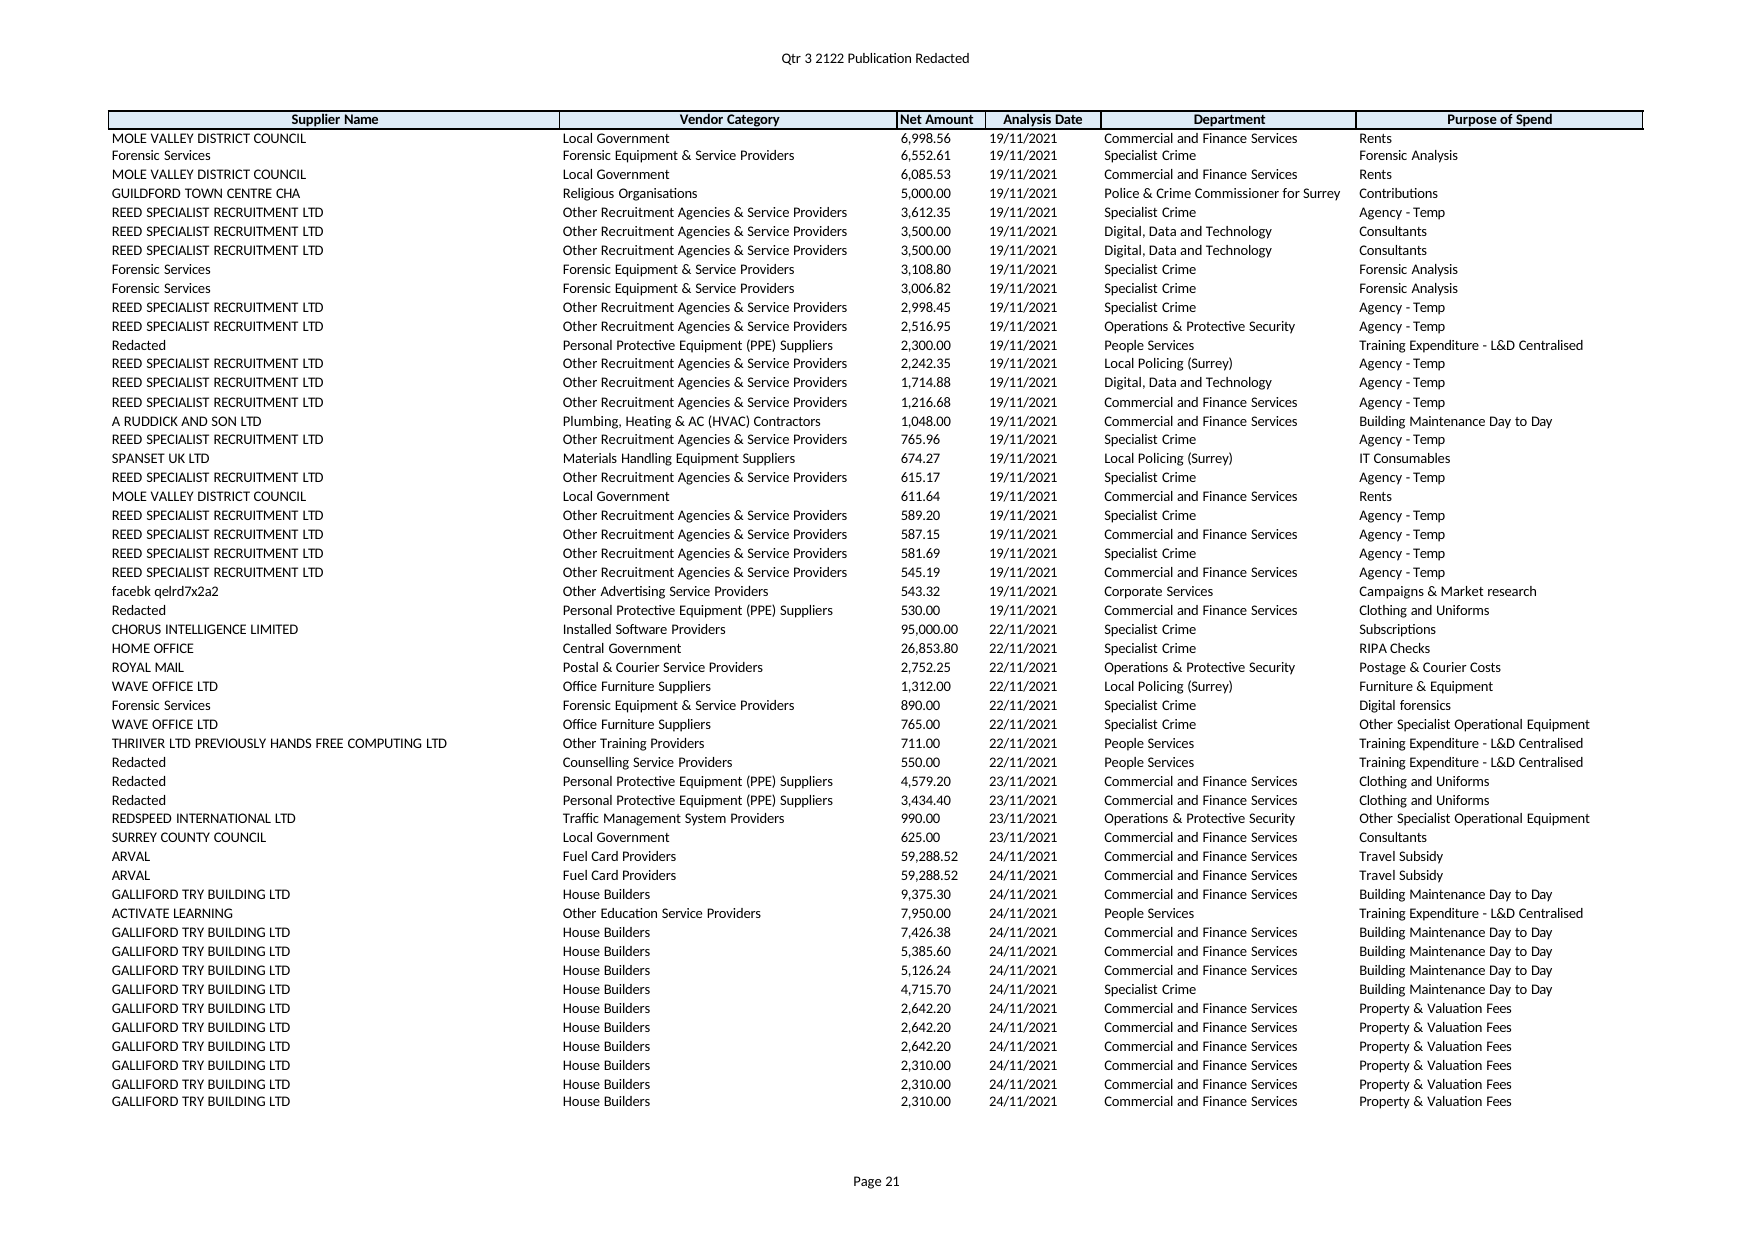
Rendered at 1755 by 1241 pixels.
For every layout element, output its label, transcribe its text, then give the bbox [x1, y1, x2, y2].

table_cell GUILDFORD TOWN CENTRE CHA [108, 185, 559, 204]
table_cell 3,612.35 [897, 204, 985, 223]
table_cell 3,006.82 [897, 280, 985, 299]
table_cell 24/11/2021 [985, 1076, 1101, 1095]
table_cell MOLE VALLEY DISTRICT COUNCIL [108, 130, 559, 147]
table_cell 550.00 [897, 754, 985, 773]
table_cell MOLE VALLEY DISTRICT COUNCIL [108, 166, 559, 185]
table_cell 6,552.61 [897, 147, 985, 166]
table_cell Rents [1356, 166, 1643, 185]
table_cell 19/11/2021 [985, 413, 1101, 431]
table_cell 24/11/2021 [985, 924, 1101, 943]
table_cell Other Recruitment Agencies & Service Providers [559, 507, 897, 526]
table_cell 2,642.20 [897, 1019, 985, 1038]
table_cell 24/11/2021 [985, 1019, 1101, 1038]
table_cell Commercial and Finance Services [1101, 1057, 1356, 1076]
table_cell Materials Handling Equipment Suppliers [559, 450, 897, 469]
table_cell Property & Valuation Fees [1356, 1038, 1643, 1057]
table_cell RIPA Checks [1356, 640, 1643, 659]
table_cell Other Education Service Providers [559, 905, 897, 924]
table_cell REED SPECIALIST RECRUITMENT LTD [108, 204, 559, 223]
table_cell Agency - Temp [1356, 204, 1643, 223]
table_cell 3,108.80 [897, 261, 985, 280]
table_cell IT Consumables [1356, 450, 1643, 469]
table_cell 19/11/2021 [985, 147, 1101, 166]
table_header Purpose of Spend [1357, 112, 1642, 128]
table_cell Forensic Analysis [1356, 147, 1643, 166]
table_cell Specialist Crime [1101, 507, 1356, 526]
table_cell Other Recruitment Agencies & Service Providers [559, 394, 897, 412]
table_cell Training Expenditure - L&D Centralised [1356, 905, 1643, 924]
table_cell 19/11/2021 [985, 130, 1101, 147]
table_cell 19/11/2021 [985, 488, 1101, 507]
table_cell 5,126.24 [897, 962, 985, 981]
table_cell WAVE OFFICE LTD [108, 678, 559, 697]
table_cell 24/11/2021 [985, 849, 1101, 867]
table_cell House Builders [559, 1019, 897, 1038]
table_cell Personal Protective Equipment (PPE) Suppliers [559, 773, 897, 792]
table_cell House Builders [559, 1000, 897, 1019]
table_cell 19/11/2021 [985, 166, 1101, 185]
table_header Net Amount [898, 112, 985, 128]
table_cell 6,998.56 [897, 130, 985, 147]
table_cell Specialist Crime [1101, 545, 1356, 564]
table_cell Redacted [108, 337, 559, 356]
table_cell A RUDDICK AND SON LTD [108, 413, 559, 431]
table_cell Office Furniture Suppliers [559, 678, 897, 697]
table_cell Forensic Services [108, 697, 559, 716]
table_cell 19/11/2021 [985, 318, 1101, 337]
table_cell GALLIFORD TRY BUILDING LTD [108, 1019, 559, 1038]
table_cell 3,500.00 [897, 242, 985, 261]
table_cell 19/11/2021 [985, 431, 1101, 450]
table_cell ARVAL [108, 849, 559, 867]
table_cell Specialist Crime [1101, 280, 1356, 299]
table_cell Other Recruitment Agencies & Service Providers [559, 223, 897, 242]
table_cell Subscriptions [1356, 621, 1643, 640]
table_cell 19/11/2021 [985, 204, 1101, 223]
table_cell Commercial and Finance Services [1101, 488, 1356, 507]
table_cell Commercial and Finance Services [1101, 924, 1356, 943]
table_cell House Builders [559, 943, 897, 962]
table_cell 589.20 [897, 507, 985, 526]
table_cell Other Recruitment Agencies & Service Providers [559, 526, 897, 545]
table_cell 530.00 [897, 602, 985, 621]
table_cell Commercial and Finance Services [1101, 1038, 1356, 1057]
table_cell 990.00 [897, 811, 985, 829]
table_cell WAVE OFFICE LTD [108, 716, 559, 735]
table_cell REED SPECIALIST RECRUITMENT LTD [108, 545, 559, 564]
table_cell REED SPECIALIST RECRUITMENT LTD [108, 318, 559, 337]
table_cell Training Expenditure - L&D Centralised [1356, 735, 1643, 754]
table_cell Redacted [108, 773, 559, 792]
table_cell 19/11/2021 [985, 280, 1101, 299]
table_cell House Builders [559, 1076, 897, 1095]
table_cell Training Expenditure - L&D Centralised [1356, 337, 1643, 356]
table_cell SURREY COUNTY COUNCIL [108, 830, 559, 848]
table_cell Local Policing (Surrey) [1101, 678, 1356, 697]
table_cell 765.96 [897, 431, 985, 450]
table_cell People Services [1101, 905, 1356, 924]
table_cell 59,288.52 [897, 849, 985, 867]
table_cell Rents [1356, 488, 1643, 507]
table_cell 19/11/2021 [985, 261, 1101, 280]
table_cell 7,950.00 [897, 905, 985, 924]
table_cell Specialist Crime [1101, 697, 1356, 716]
table_cell Plumbing, Heating & AC (HVAC) Contractors [559, 413, 897, 431]
table_cell Digital forensics [1356, 697, 1643, 716]
table_cell GALLIFORD TRY BUILDING LTD [108, 962, 559, 981]
table_cell Commercial and Finance Services [1101, 130, 1356, 147]
table_cell Fuel Card Providers [559, 849, 897, 867]
table_cell Commercial and Finance Services [1101, 849, 1356, 867]
table_cell Fuel Card Providers [559, 868, 897, 886]
table_cell Building Maintenance Day to Day [1356, 886, 1643, 905]
table_cell 22/11/2021 [985, 621, 1101, 640]
table_cell Forensic Equipment & Service Providers [559, 261, 897, 280]
table_cell 24/11/2021 [985, 943, 1101, 962]
table_cell Forensic Services [108, 147, 559, 166]
table_cell Commercial and Finance Services [1101, 394, 1356, 412]
table_cell 3,434.40 [897, 792, 985, 811]
table_cell 23/11/2021 [985, 792, 1101, 811]
table_cell Commercial and Finance Services [1101, 773, 1356, 792]
table_cell Commercial and Finance Services [1101, 886, 1356, 905]
table_cell Digital, Data and Technology [1101, 375, 1356, 393]
table_cell 615.17 [897, 469, 985, 488]
table_cell Local Government [559, 488, 897, 507]
table_cell Agency - Temp [1356, 545, 1643, 564]
table_cell Property & Valuation Fees [1356, 1057, 1643, 1076]
table_cell Agency - Temp [1356, 431, 1643, 450]
table_cell 2,752.25 [897, 659, 985, 678]
table_cell 890.00 [897, 697, 985, 716]
table_cell Property & Valuation Fees [1356, 1000, 1643, 1019]
table_cell House Builders [559, 924, 897, 943]
table_cell Local Government [559, 130, 897, 147]
table_cell Agency - Temp [1356, 299, 1643, 318]
table_cell Building Maintenance Day to Day [1356, 943, 1643, 962]
table_cell Commercial and Finance Services [1101, 830, 1356, 848]
table_cell House Builders [559, 981, 897, 1000]
table_cell GALLIFORD TRY BUILDING LTD [108, 886, 559, 905]
table_cell Redacted [108, 754, 559, 773]
table_cell ARVAL [108, 868, 559, 886]
table_cell Personal Protective Equipment (PPE) Suppliers [559, 337, 897, 356]
table_cell House Builders [559, 1038, 897, 1057]
table_cell 4,715.70 [897, 981, 985, 1000]
table_cell 24/11/2021 [985, 1038, 1101, 1057]
table_cell Personal Protective Equipment (PPE) Suppliers [559, 602, 897, 621]
table_cell Commercial and Finance Services [1101, 1019, 1356, 1038]
table_cell Specialist Crime [1101, 716, 1356, 735]
table_cell Clothing and Uniforms [1356, 773, 1643, 792]
table_cell Corporate Services [1101, 583, 1356, 602]
table_cell Redacted [108, 792, 559, 811]
table_cell REED SPECIALIST RECRUITMENT LTD [108, 469, 559, 488]
table_cell Commercial and Finance Services [1101, 166, 1356, 185]
table_cell 22/11/2021 [985, 754, 1101, 773]
table_cell Police & Crime Commissioner for Surrey [1101, 185, 1356, 204]
table_cell 2,300.00 [897, 337, 985, 356]
table_cell 19/11/2021 [985, 564, 1101, 583]
table_cell Digital, Data and Technology [1101, 242, 1356, 261]
table_cell GALLIFORD TRY BUILDING LTD [108, 1038, 559, 1057]
table_cell Digital, Data and Technology [1101, 223, 1356, 242]
table_cell Other Recruitment Agencies & Service Providers [559, 564, 897, 583]
table_cell 2,516.95 [897, 318, 985, 337]
table_cell 5,385.60 [897, 943, 985, 962]
table_cell REED SPECIALIST RECRUITMENT LTD [108, 223, 559, 242]
table_cell 1,312.00 [897, 678, 985, 697]
table_cell Postal & Courier Service Providers [559, 659, 897, 678]
table_cell Office Furniture Suppliers [559, 716, 897, 735]
table_cell 23/11/2021 [985, 811, 1101, 829]
table_cell Other Recruitment Agencies & Service Providers [559, 375, 897, 393]
table_cell Rents [1356, 130, 1643, 147]
table_cell Operations & Protective Security [1101, 318, 1356, 337]
table_cell Agency - Temp [1356, 526, 1643, 545]
table_cell House Builders [559, 1057, 897, 1076]
table_cell Specialist Crime [1101, 981, 1356, 1000]
table_cell GALLIFORD TRY BUILDING LTD [108, 1076, 559, 1095]
table_cell 7,426.38 [897, 924, 985, 943]
table_cell Central Government [559, 640, 897, 659]
table_cell Consultants [1356, 223, 1643, 242]
table_cell Agency - Temp [1356, 469, 1643, 488]
table_cell 22/11/2021 [985, 697, 1101, 716]
table_cell 19/11/2021 [985, 602, 1101, 621]
table_cell Specialist Crime [1101, 299, 1356, 318]
table_cell Commercial and Finance Services [1101, 1076, 1356, 1095]
table_cell 59,288.52 [897, 868, 985, 886]
table_cell Property & Valuation Fees [1356, 1095, 1643, 1112]
table_cell Other Training Providers [559, 735, 897, 754]
table_cell People Services [1101, 337, 1356, 356]
table_cell Forensic Analysis [1356, 280, 1643, 299]
table_header Analysis Date [986, 112, 1100, 128]
table_cell 19/11/2021 [985, 507, 1101, 526]
table_cell 19/11/2021 [985, 337, 1101, 356]
table_cell GALLIFORD TRY BUILDING LTD [108, 981, 559, 1000]
table_cell REED SPECIALIST RECRUITMENT LTD [108, 507, 559, 526]
table_cell Other Recruitment Agencies & Service Providers [559, 356, 897, 374]
table_cell 24/11/2021 [985, 1057, 1101, 1076]
table_cell Other Recruitment Agencies & Service Providers [559, 318, 897, 337]
table_cell Clothing and Uniforms [1356, 792, 1643, 811]
table_cell 625.00 [897, 830, 985, 848]
table_cell Other Recruitment Agencies & Service Providers [559, 545, 897, 564]
table_cell GALLIFORD TRY BUILDING LTD [108, 1095, 559, 1112]
table_cell 674.27 [897, 450, 985, 469]
table_cell Contributions [1356, 185, 1643, 204]
table_cell Commercial and Finance Services [1101, 962, 1356, 981]
table_cell 22/11/2021 [985, 659, 1101, 678]
table_cell 19/11/2021 [985, 356, 1101, 374]
table_cell Other Recruitment Agencies & Service Providers [559, 431, 897, 450]
table_cell Training Expenditure - L&D Centralised [1356, 754, 1643, 773]
table_cell Local Policing (Surrey) [1101, 356, 1356, 374]
table_cell Forensic Services [108, 280, 559, 299]
table_cell Redacted [108, 602, 559, 621]
table_cell SPANSET UK LTD [108, 450, 559, 469]
table_cell Specialist Crime [1101, 621, 1356, 640]
table_cell REED SPECIALIST RECRUITMENT LTD [108, 526, 559, 545]
table_cell Travel Subsidy [1356, 868, 1643, 886]
table_cell 2,642.20 [897, 1000, 985, 1019]
table_cell Forensic Equipment & Service Providers [559, 280, 897, 299]
table_cell Commercial and Finance Services [1101, 1095, 1356, 1112]
table_cell Agency - Temp [1356, 375, 1643, 393]
table_cell 1,714.88 [897, 375, 985, 393]
table_cell 2,310.00 [897, 1095, 985, 1112]
table_cell REED SPECIALIST RECRUITMENT LTD [108, 242, 559, 261]
table_cell GALLIFORD TRY BUILDING LTD [108, 1057, 559, 1076]
table_cell 545.19 [897, 564, 985, 583]
table_cell 22/11/2021 [985, 716, 1101, 735]
table_cell Commercial and Finance Services [1101, 1000, 1356, 1019]
table_cell Campaigns & Market research [1356, 583, 1643, 602]
table_cell Other Specialist Operational Equipment [1356, 716, 1643, 735]
table_cell facebk qelrd7x2a2 [108, 583, 559, 602]
table_cell 24/11/2021 [985, 1095, 1101, 1112]
table_cell Personal Protective Equipment (PPE) Suppliers [559, 792, 897, 811]
table_cell Building Maintenance Day to Day [1356, 981, 1643, 1000]
table_cell 24/11/2021 [985, 868, 1101, 886]
table_cell Other Specialist Operational Equipment [1356, 811, 1643, 829]
table_cell Travel Subsidy [1356, 849, 1643, 867]
table_cell 19/11/2021 [985, 450, 1101, 469]
table_cell House Builders [559, 886, 897, 905]
table_cell 2,642.20 [897, 1038, 985, 1057]
table_cell Commercial and Finance Services [1101, 868, 1356, 886]
table_cell Local Government [559, 166, 897, 185]
table_cell REED SPECIALIST RECRUITMENT LTD [108, 394, 559, 412]
table_cell 24/11/2021 [985, 905, 1101, 924]
table_cell House Builders [559, 962, 897, 981]
table_cell Forensic Equipment & Service Providers [559, 147, 897, 166]
table_cell 2,998.45 [897, 299, 985, 318]
table_cell 3,500.00 [897, 223, 985, 242]
table_cell 95,000.00 [897, 621, 985, 640]
table_cell 1,048.00 [897, 413, 985, 431]
table_cell THRIIVER LTD PREVIOUSLY HANDS FREE COMPUTING LTD [108, 735, 559, 754]
table_cell Agency - Temp [1356, 564, 1643, 583]
table_cell 19/11/2021 [985, 469, 1101, 488]
table_cell HOME OFFICE [108, 640, 559, 659]
table_cell 2,310.00 [897, 1057, 985, 1076]
table_cell Building Maintenance Day to Day [1356, 962, 1643, 981]
table_cell Building Maintenance Day to Day [1356, 924, 1643, 943]
table_cell Other Recruitment Agencies & Service Providers [559, 299, 897, 318]
table_cell REED SPECIALIST RECRUITMENT LTD [108, 564, 559, 583]
table_cell 2,310.00 [897, 1076, 985, 1095]
table_cell Other Recruitment Agencies & Service Providers [559, 469, 897, 488]
table_header Vendor Category [560, 112, 896, 128]
table_cell 19/11/2021 [985, 185, 1101, 204]
table_cell 587.15 [897, 526, 985, 545]
table_cell Operations & Protective Security [1101, 811, 1356, 829]
table_cell 5,000.00 [897, 185, 985, 204]
table_cell Consultants [1356, 242, 1643, 261]
table_cell GALLIFORD TRY BUILDING LTD [108, 1000, 559, 1019]
table_cell 543.32 [897, 583, 985, 602]
table_cell Specialist Crime [1101, 431, 1356, 450]
table_cell Specialist Crime [1101, 147, 1356, 166]
table_cell 22/11/2021 [985, 678, 1101, 697]
table_cell Commercial and Finance Services [1101, 792, 1356, 811]
table_cell 19/11/2021 [985, 242, 1101, 261]
table_cell 23/11/2021 [985, 830, 1101, 848]
table_cell 6,085.53 [897, 166, 985, 185]
table_cell Property & Valuation Fees [1356, 1076, 1643, 1095]
table_cell REDSPEED INTERNATIONAL LTD [108, 811, 559, 829]
table_cell 19/11/2021 [985, 526, 1101, 545]
table_cell Postage & Courier Costs [1356, 659, 1643, 678]
table_cell Furniture & Equipment [1356, 678, 1643, 697]
table_cell 711.00 [897, 735, 985, 754]
table_cell 23/11/2021 [985, 773, 1101, 792]
table_cell House Builders [559, 1095, 897, 1112]
table_cell Forensic Analysis [1356, 261, 1643, 280]
table_cell Counselling Service Providers [559, 754, 897, 773]
table_cell 9,375.30 [897, 886, 985, 905]
table_cell Building Maintenance Day to Day [1356, 413, 1643, 431]
table_cell REED SPECIALIST RECRUITMENT LTD [108, 356, 559, 374]
table_cell GALLIFORD TRY BUILDING LTD [108, 943, 559, 962]
table_cell 24/11/2021 [985, 962, 1101, 981]
table_cell 24/11/2021 [985, 886, 1101, 905]
table_cell 19/11/2021 [985, 375, 1101, 393]
table_cell Commercial and Finance Services [1101, 413, 1356, 431]
table_cell ROYAL MAIL [108, 659, 559, 678]
table_cell Agency - Temp [1356, 507, 1643, 526]
table_cell 765.00 [897, 716, 985, 735]
table_cell Specialist Crime [1101, 261, 1356, 280]
table_cell 19/11/2021 [985, 545, 1101, 564]
table_cell Commercial and Finance Services [1101, 602, 1356, 621]
table_cell 26,853.80 [897, 640, 985, 659]
table_cell 22/11/2021 [985, 640, 1101, 659]
table_cell REED SPECIALIST RECRUITMENT LTD [108, 375, 559, 393]
table_cell Agency - Temp [1356, 318, 1643, 337]
table_cell Religious Organisations [559, 185, 897, 204]
table_cell 19/11/2021 [985, 583, 1101, 602]
table_cell Property & Valuation Fees [1356, 1019, 1643, 1038]
table_cell Other Advertising Service Providers [559, 583, 897, 602]
table_cell MOLE VALLEY DISTRICT COUNCIL [108, 488, 559, 507]
table_cell Forensic Services [108, 261, 559, 280]
table_cell People Services [1101, 735, 1356, 754]
table_cell 19/11/2021 [985, 394, 1101, 412]
table_cell CHORUS INTELLIGENCE LIMITED [108, 621, 559, 640]
table_cell 4,579.20 [897, 773, 985, 792]
table_cell REED SPECIALIST RECRUITMENT LTD [108, 431, 559, 450]
table_cell 581.69 [897, 545, 985, 564]
table_cell 24/11/2021 [985, 981, 1101, 1000]
table_cell Agency - Temp [1356, 356, 1643, 374]
table_cell REED SPECIALIST RECRUITMENT LTD [108, 299, 559, 318]
table_cell Consultants [1356, 830, 1643, 848]
table_cell 1,216.68 [897, 394, 985, 412]
table_cell GALLIFORD TRY BUILDING LTD [108, 924, 559, 943]
table_cell Installed Software Providers [559, 621, 897, 640]
table_cell Operations & Protective Security [1101, 659, 1356, 678]
table_cell Forensic Equipment & Service Providers [559, 697, 897, 716]
table_cell Clothing and Uniforms [1356, 602, 1643, 621]
table_cell ACTIVATE LEARNING [108, 905, 559, 924]
table_cell 19/11/2021 [985, 299, 1101, 318]
table_cell 19/11/2021 [985, 223, 1101, 242]
table_cell Local Policing (Surrey) [1101, 450, 1356, 469]
table_cell Other Recruitment Agencies & Service Providers [559, 204, 897, 223]
table_cell 611.64 [897, 488, 985, 507]
table_header Department [1102, 112, 1355, 128]
table_cell Specialist Crime [1101, 640, 1356, 659]
table_cell Commercial and Finance Services [1101, 943, 1356, 962]
table_cell Local Government [559, 830, 897, 848]
table_cell Specialist Crime [1101, 204, 1356, 223]
table_cell Traffic Management System Providers [559, 811, 897, 829]
table_cell 24/11/2021 [985, 1000, 1101, 1019]
table_cell Other Recruitment Agencies & Service Providers [559, 242, 897, 261]
table_cell 2,242.35 [897, 356, 985, 374]
table_cell People Services [1101, 754, 1356, 773]
table_cell Agency - Temp [1356, 394, 1643, 412]
table_cell Commercial and Finance Services [1101, 564, 1356, 583]
table_header Supplier Name [109, 112, 559, 128]
table_cell Commercial and Finance Services [1101, 526, 1356, 545]
table_cell Specialist Crime [1101, 469, 1356, 488]
table_cell 22/11/2021 [985, 735, 1101, 754]
